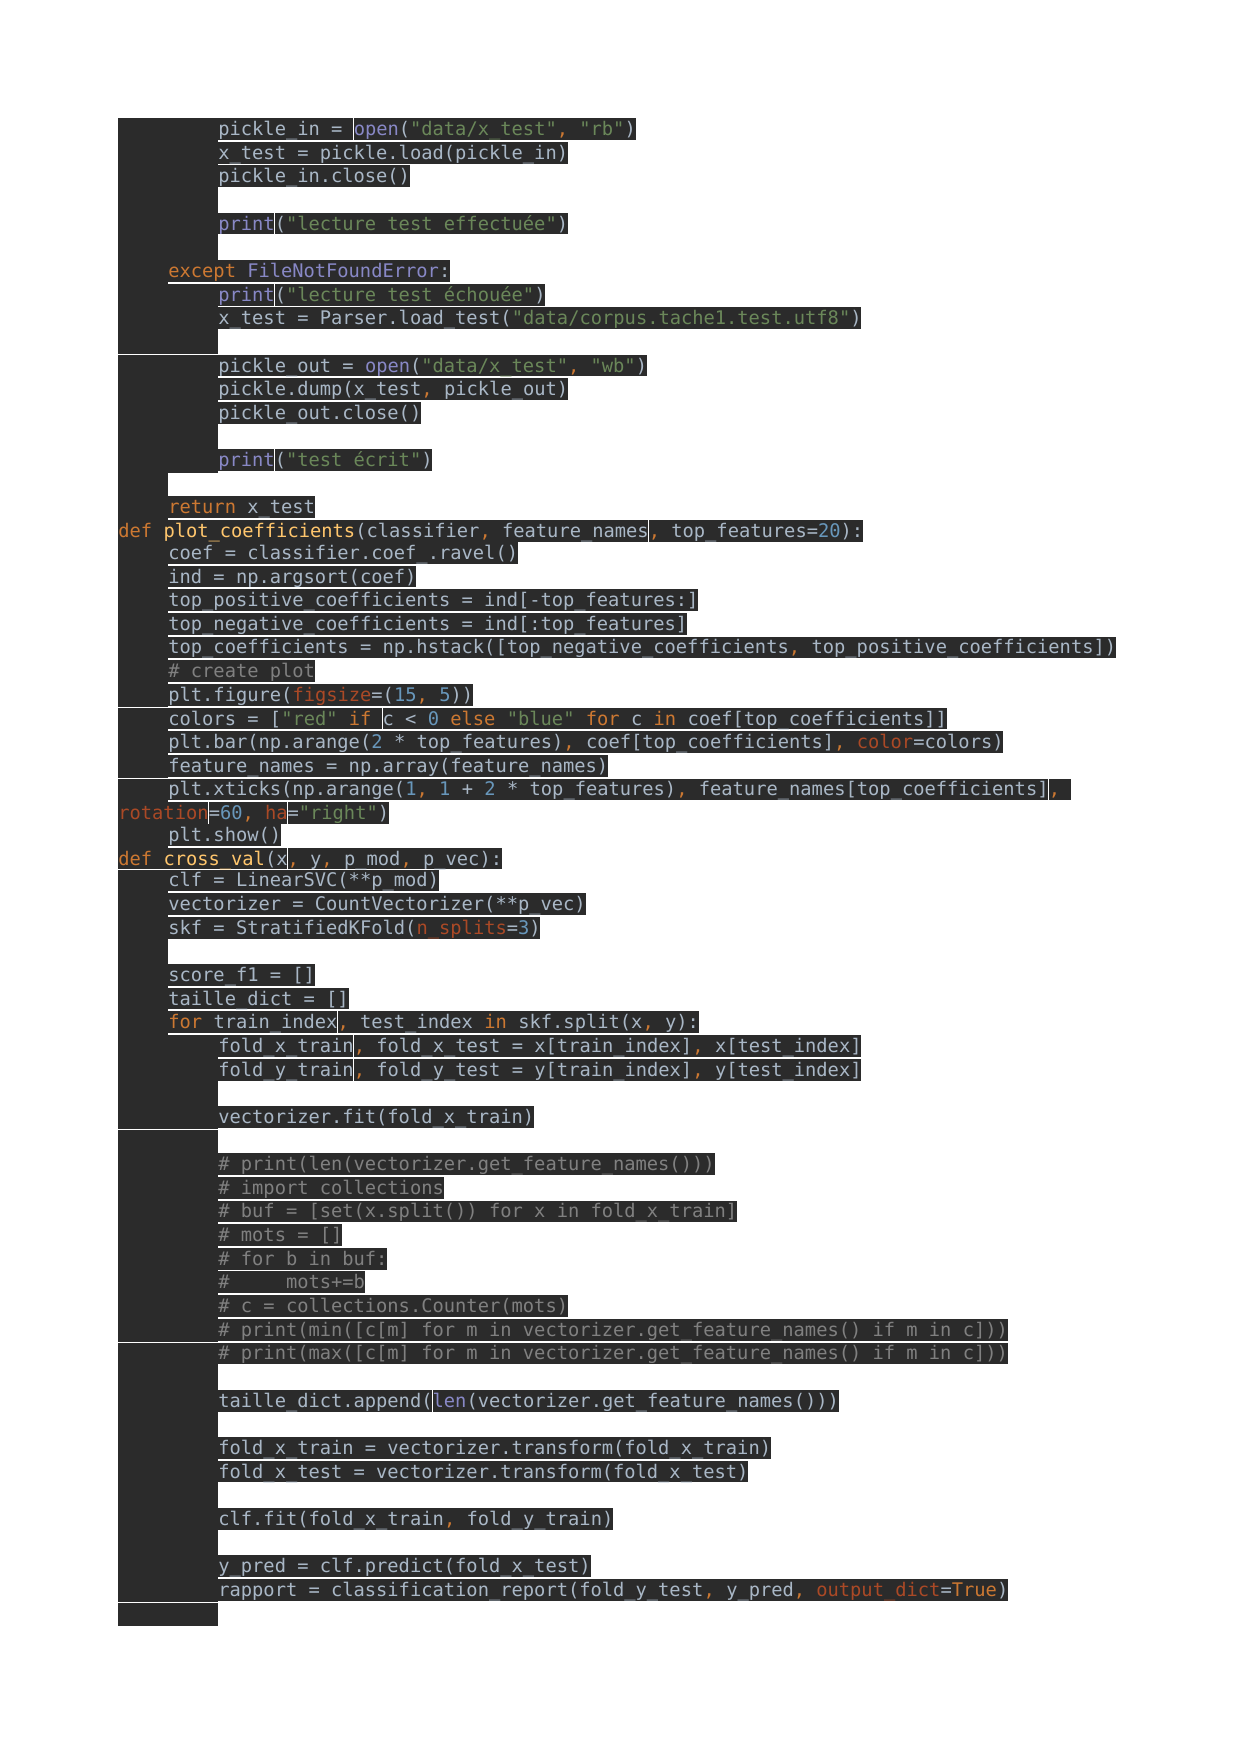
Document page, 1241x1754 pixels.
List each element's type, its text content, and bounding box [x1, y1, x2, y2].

text print("lecture test effectuée") [118, 213, 1122, 236]
text plt.figure(figsize=(15, 5)) [118, 684, 1122, 707]
text vectorizer = CountVectorizer(**p_vec) [118, 893, 1122, 917]
text fold_x_train, fold_x_test = x[train_index], x[test_index] [118, 1035, 1122, 1059]
text pickle.dump(x_test, pickle_out) [118, 378, 1122, 402]
text # mots+=b [118, 1271, 1122, 1295]
text return x_test [118, 496, 1122, 520]
text # for b in buf: [118, 1248, 1122, 1271]
text # print(min([c[m] for m in vectorizer.get_feature_names() if m in c])) [118, 1319, 1122, 1342]
text taille_dict.append(len(vectorizer.get_feature_names())) [118, 1390, 1122, 1413]
text fold_y_train, fold_y_test = y[train_index], y[test_index] [118, 1059, 1122, 1082]
text # import collections [118, 1177, 1122, 1201]
text skf = StratifiedKFold(n_splits=3) [118, 917, 1122, 940]
text clf.fit(fold_x_train, fold_y_train) [118, 1508, 1122, 1532]
text top_negative_coefficients = ind[:top_features] [118, 613, 1122, 637]
text # print(len(vectorizer.get_feature_names())) [118, 1153, 1122, 1177]
text # print(max([c[m] for m in vectorizer.get_feature_names() if m in c])) [118, 1342, 1122, 1366]
text top_positive_coefficients = ind[-top_features:] [118, 589, 1122, 613]
text fold_x_train = vectorizer.transform(fold_x_train) [118, 1437, 1122, 1461]
text plt.show() [118, 824, 1122, 848]
text print("lecture test échouée") [118, 284, 1122, 307]
text # c = collections.Counter(mots) [118, 1295, 1122, 1319]
text except FileNotFoundError: [118, 260, 1122, 284]
text # create plot [118, 660, 1122, 684]
text colors = ["red" if c < 0 else "blue" for c in coef[top_coefficients]] [118, 707, 1122, 731]
text x_test = Parser.load_test("data/corpus.tache1.test.utf8") [118, 307, 1122, 331]
text x_test = pickle.load(pickle_in) [118, 142, 1122, 165]
text plt.xticks(np.arange(1, 1 + 2 * top_features), feature_names[top_coefficients], rotation=60, ha="right") [118, 778, 1122, 824]
text def cross_val(x, y, p_mod, p_vec): [118, 848, 1122, 869]
text feature_names = np.array(feature_names) [118, 755, 1122, 778]
text pickle_out.close() [118, 402, 1122, 426]
text pickle_out = open("data/x_test", "wb") [118, 354, 1122, 378]
text ind = np.argsort(coef) [118, 566, 1122, 589]
text taille_dict = [] [118, 988, 1122, 1011]
text # buf = [set(x.split()) for x in fold_x_train] [118, 1201, 1122, 1224]
text coef = classifier.coef_.ravel() [118, 542, 1122, 566]
text fold_x_test = vectorizer.transform(fold_x_test) [118, 1461, 1122, 1484]
text print("test écrit") [118, 449, 1122, 473]
text pickle_in.close() [118, 165, 1122, 189]
text for train_index, test_index in skf.split(x, y): [118, 1011, 1122, 1035]
text top_coefficients = np.hstack([top_negative_coefficients, top_positive_coefficients]) [118, 637, 1122, 660]
text pickle_in = open("data/x_test", "rb") [118, 118, 1122, 142]
text def plot_coefficients(classifier, feature_names, top_features=20): [118, 520, 1122, 542]
text rapport = classification_report(fold_y_test, y_pred, output_dict=True) [118, 1579, 1122, 1602]
text score_f1 = [] [118, 964, 1122, 988]
text # mots = [] [118, 1224, 1122, 1248]
text y_pred = clf.predict(fold_x_test) [118, 1555, 1122, 1579]
text vectorizer.fit(fold_x_train) [118, 1106, 1122, 1129]
text clf = LinearSVC(**p_mod) [118, 869, 1122, 893]
text plt.bar(np.arange(2 * top_features), coef[top_coefficients], color=colors) [118, 731, 1122, 755]
